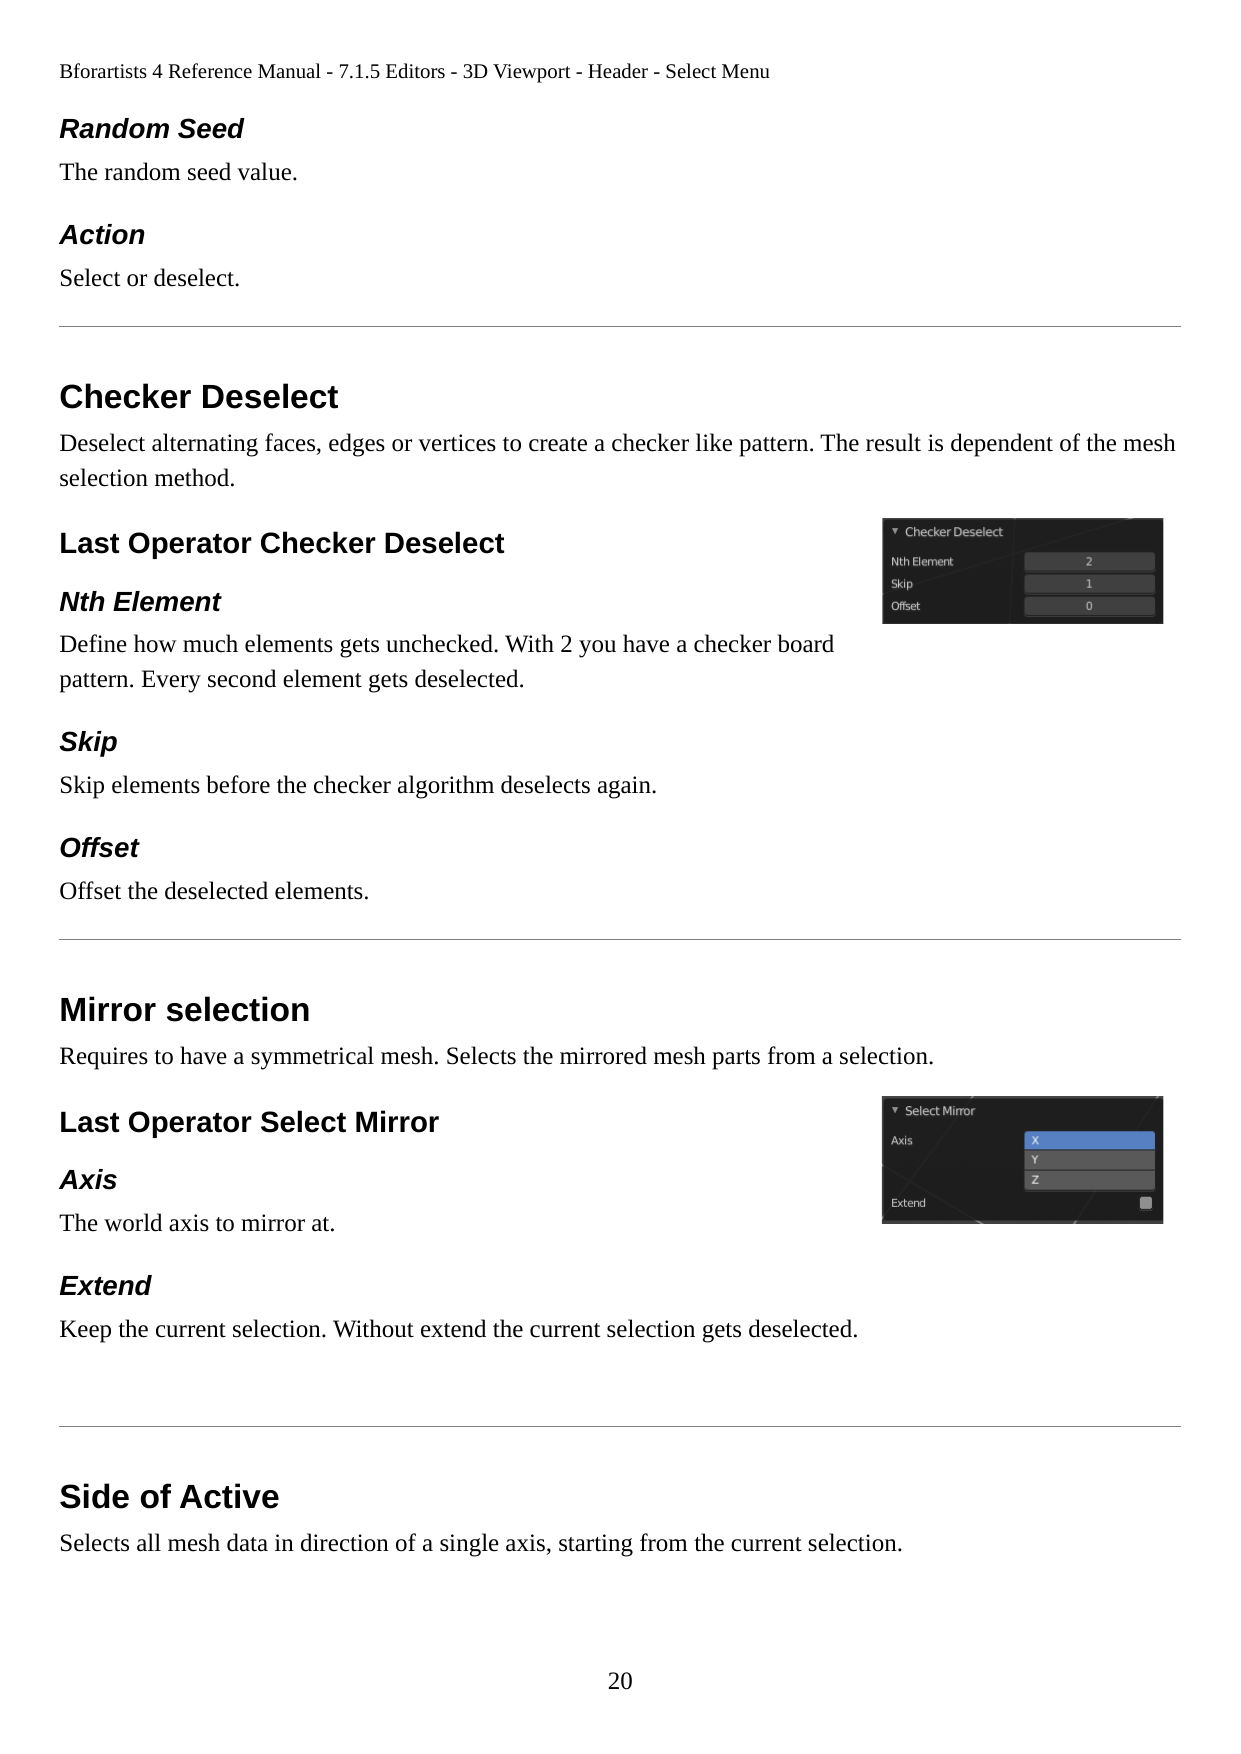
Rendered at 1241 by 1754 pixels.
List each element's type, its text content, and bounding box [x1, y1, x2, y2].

text Selects all mesh data in direction of a single axis, starting from the current selection. [59, 1528, 1181, 1557]
text The random seed value. [59, 157, 1181, 186]
text Select or deselect. [59, 263, 1181, 292]
text Deselect alternating faces, edges or vertices to create a checker like pattern. The result is dependent of the mesh selection method. [59, 428, 1181, 491]
subtitle Nth Element [59, 585, 882, 617]
picture [882, 518, 1164, 624]
subtitle Action [59, 218, 1181, 250]
text The world axis to mirror at. [59, 1208, 1181, 1236]
text Keep the current selection. Without extend the current selection gets deselected. [59, 1314, 1181, 1342]
text Offset the deselected elements. [59, 876, 1181, 904]
subtitle Mirror selection [59, 990, 1181, 1028]
subtitle Random Seed [59, 113, 1181, 144]
subtitle [1164, 1104, 1181, 1138]
subtitle Side of Active [59, 1477, 1181, 1515]
subtitle Checker Deselect [59, 377, 1181, 416]
text Define how much elements gets unchecked. With 2 you have a checker board pattern. Every second element gets deselected. [59, 629, 1181, 693]
text Skip elements before the checker algorithm deselects again. [59, 770, 1181, 798]
subtitle Extend [59, 1269, 1181, 1301]
subtitle Last Operator Checker Deselect [59, 526, 882, 560]
subtitle Last Operator Select Mirror [59, 1104, 881, 1138]
subtitle [1164, 585, 1181, 617]
text Requires to have a symmetrical mesh. Selects the mirrored mesh parts from a selection. [59, 1041, 1181, 1070]
subtitle Skip [59, 725, 1181, 757]
subtitle Axis [59, 1163, 881, 1195]
subtitle [1164, 1163, 1181, 1195]
subtitle Offset [59, 831, 1181, 863]
picture [881, 1096, 1164, 1224]
